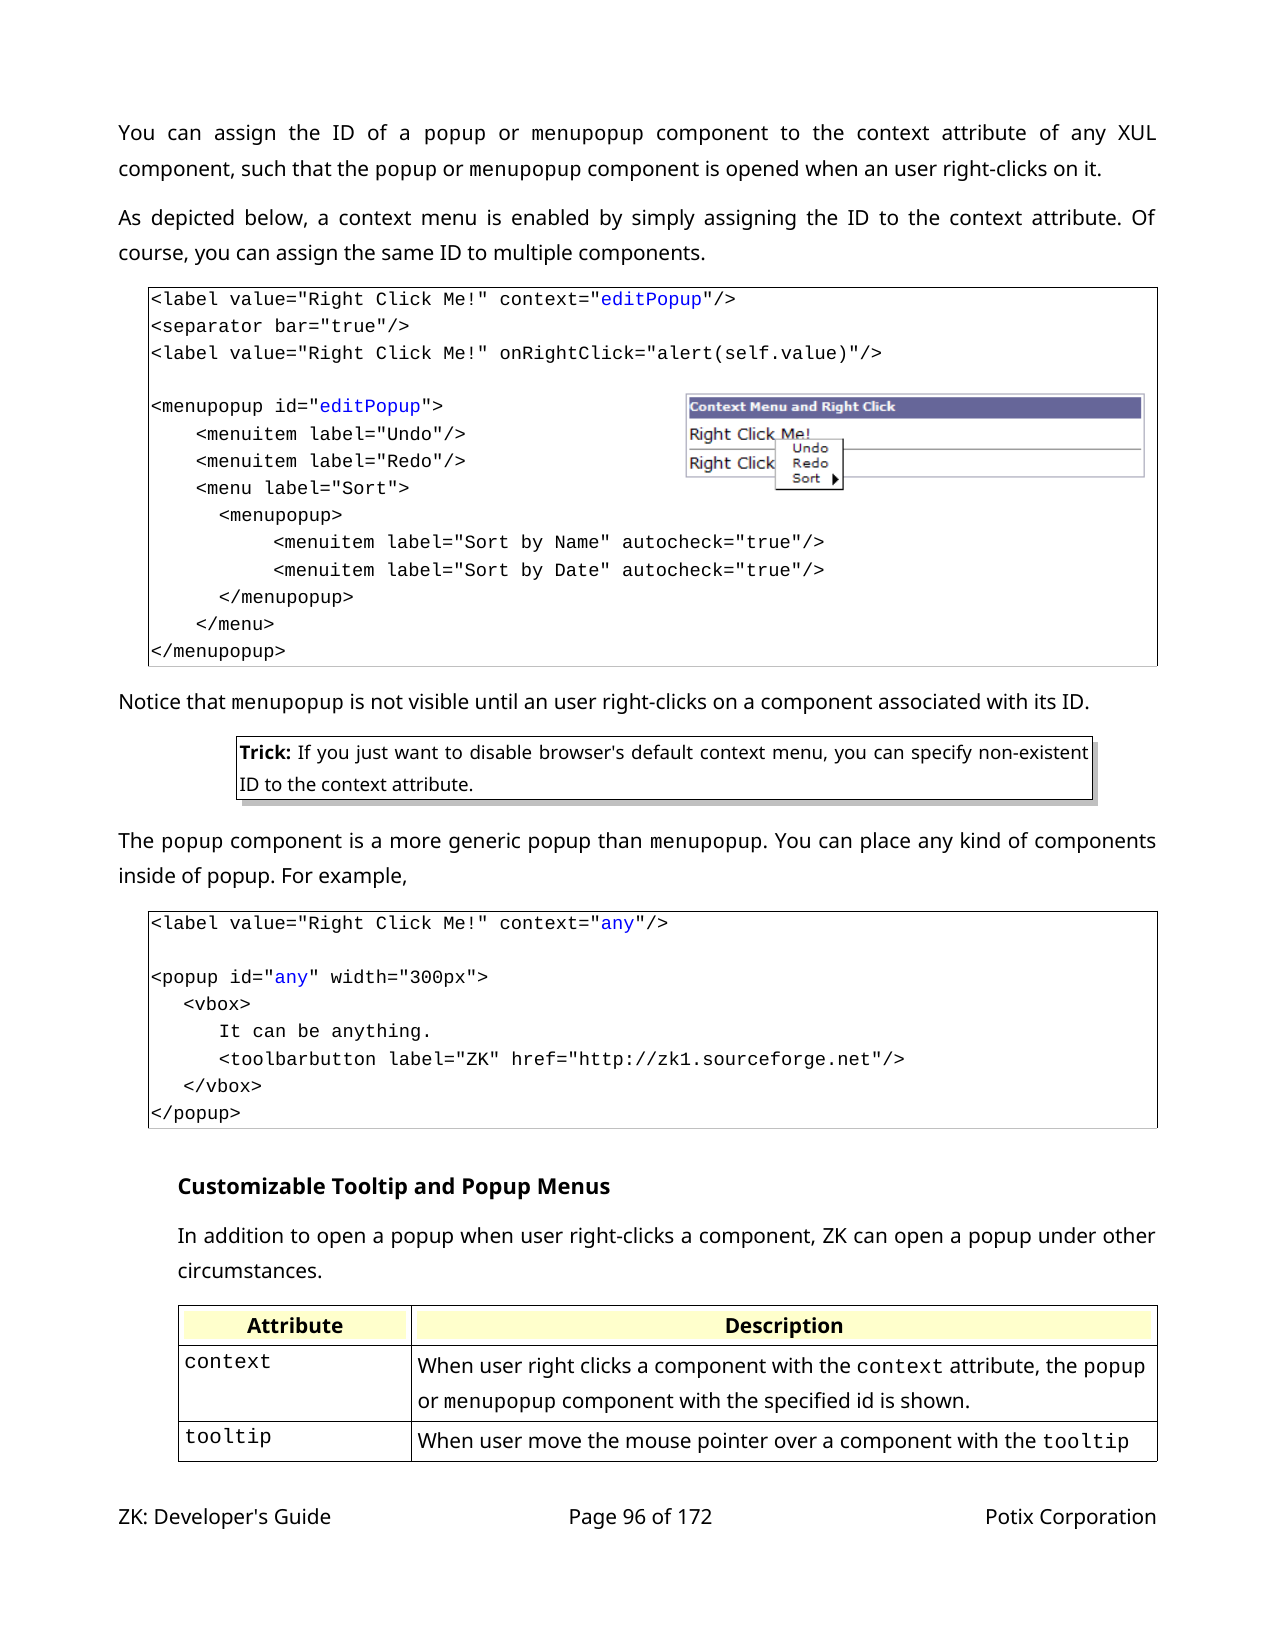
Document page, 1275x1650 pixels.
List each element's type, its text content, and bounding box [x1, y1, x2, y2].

text <vbox> [149, 992, 1157, 1016]
table_cell tooltip [179, 1422, 411, 1461]
text It can be anything. [149, 1019, 1157, 1043]
picture [682, 391, 1149, 494]
text <menuitem label="Sort by Date" autocheck="true"/> [149, 557, 1157, 582]
subtitle Customizable Tooltip and Popup Menus [177, 1171, 1157, 1201]
table_cell When user move the mouse pointer over a component with the tooltip [412, 1422, 1157, 1461]
text <menuitem label="Redo"/> [149, 449, 682, 473]
text </menu> [149, 612, 1157, 636]
text <menupopup id="editPopup"> [149, 394, 682, 419]
table_header Attribute [179, 1306, 411, 1345]
text <popup id="any" width="300px"> [149, 965, 1157, 989]
text <toolbarbutton label="ZK" href="http://zk1.sourceforge.net"/> [149, 1046, 1157, 1071]
text <menupopup> [149, 503, 1157, 527]
text </menupopup> [149, 585, 1157, 609]
text <menuitem label="Undo"/> [149, 422, 682, 446]
text <label value="Right Click Me!" context="any"/> [149, 912, 1157, 935]
table_header Description [412, 1306, 1157, 1345]
text <label value="Right Click Me!" context="editPopup"/> [149, 288, 1157, 311]
text <menuitem label="Sort by Name" autocheck="true"/> [149, 530, 1157, 554]
text As depicted below, a context menu is enabled by simply assigning the ID to the context attribute. Of course, you can assign the same ID to multiple components. [118, 203, 1157, 266]
text You can assign the ID of a popup or menupopup component to the context attribute of any XUL component, such that the popup or menupopup component is opened when an user right-clicks on it. [118, 118, 1157, 182]
table_cell context [179, 1346, 411, 1421]
text The popup component is a more generic popup than menupopup. You can place any kind of components inside of popup. For example, [118, 826, 1157, 890]
text In addition to open a popup when user right-clicks a component, ZK can open a popup under other circumstances. [177, 1221, 1157, 1285]
text </vbox> [149, 1074, 1157, 1098]
text <separator bar="true"/> <label value="Right Click Me!" onRightClick="alert(self.value)"/> [149, 314, 1157, 391]
text Notice that menupopup is not visible until an user right-clicks on a component associated with its ID. [118, 687, 1157, 716]
text </popup> [149, 1101, 1157, 1128]
text <menu label="Sort"> [149, 476, 1157, 500]
table_cell When user right clicks a component with the context attribute, the popup or menupopup component with the specified id is shown. [412, 1346, 1157, 1421]
text </menupopup> [149, 639, 1157, 666]
text Trick: If you just want to disable browser's default context menu, you can specify non-existent ID to the context attribute. [237, 737, 1092, 799]
